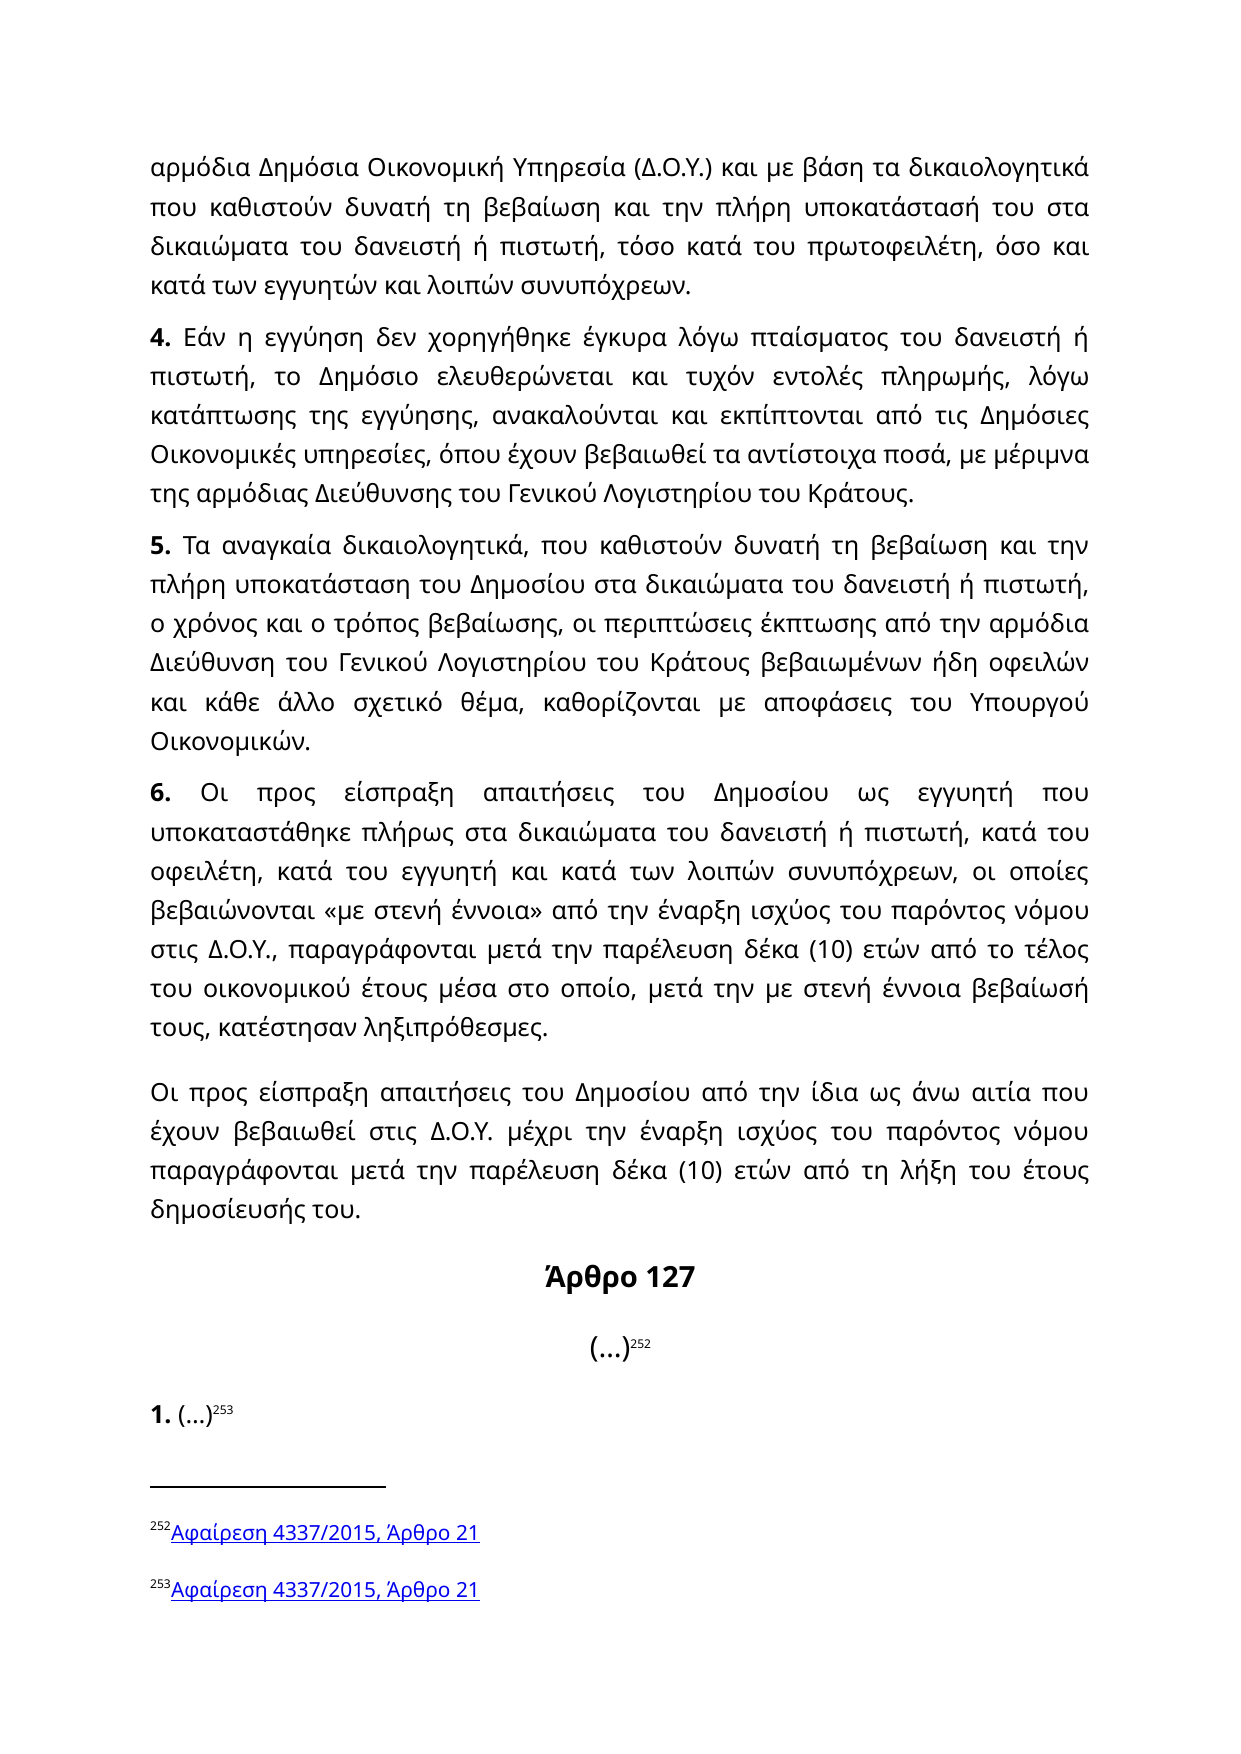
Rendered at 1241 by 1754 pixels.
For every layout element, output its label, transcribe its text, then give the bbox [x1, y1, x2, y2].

text αρμόδια Δημόσια Οικονομική Υπηρεσία (Δ.Ο.Υ.) και με βάση τα δικαιολογητικά που καθιστούν δυνατή τη βεβαίωση και την πλήρη υποκατάστασή του στα δικαιώματα του δανειστή ή πιστωτή, τόσο κατά του πρωτοφειλέτη, όσο και κατά των εγγυητών και λοιπών συνυπόχρεων. [150, 150, 1090, 302]
text 4. Εάν η εγγύηση δεν χορηγήθηκε έγκυρα λόγω πταίσματος του δανειστή ή πιστωτή, το Δημόσιο ελευθερώνεται και τυχόν εντολές πληρωμής, λόγω κατάπτωσης της εγγύησης, ανακαλούνται και εκπίπτονται από τις Δημόσιες Οικονομικές υπηρεσίες, όπου έχουν βεβαιωθεί τα αντίστοιχα ποσά, με μέριμνα της αρμόδιας Διεύθυνσης του Γενικού Λογιστηρίου του Κράτους. [150, 319, 1090, 510]
text Αφαίρεση 4337/2015, Άρθρο 21 [150, 1518, 1090, 1546]
subtitle (…) [150, 1326, 1090, 1366]
text Αφαίρεση 4337/2015, Άρθρο 21 [150, 1576, 1090, 1604]
text 1. (…) [150, 1397, 1090, 1431]
text 6. Οι προς είσπραξη απαιτήσεις του Δημοσίου ως εγγυητή που υποκαταστάθηκε πλήρως στα δικαιώματα του δανειστή ή πιστωτή, κατά του οφειλέτη, κατά του εγγυητή και κατά των λοιπών συνυπόχρεων, οι οποίες βεβαιώνονται «με στενή έννοια» από την έναρξη ισχύος του παρόντος νόμου στις Δ.Ο.Υ., παραγράφονται μετά την παρέλευση δέκα (10) ετών από το τέλος του οικονο­μικού έτους μέσα στο οποίο, μετά την με στενή έννοια βεβαίωσή τους, κατέστησαν ληξιπρόθεσμες. [150, 775, 1090, 1044]
text 5. Τα αναγκαία δικαιολογητικά, που καθιστούν δυνατή τη βεβαίωση και την πλήρη υποκατάσταση του Δημοσίου στα δικαιώματα του δανειστή ή πιστωτή, ο χρόνος και ο τρόπος βεβαίωσης, οι περιπτώσεις έκπτωσης από την αρμόδια Διεύθυνση του Γενικού Λογιστηρίου του Κράτους βεβαιωμένων ήδη οφειλών και κάθε άλλο σχετικό θέμα, καθορίζονται με αποφάσεις του Υπουργού Οικονομικών. [150, 527, 1090, 757]
text Οι προς είσπραξη απαιτήσεις του Δημοσίου από την ίδια ως άνω αιτία που έχουν βεβαιωθεί στις Δ.Ο.Υ. μέχρι την έναρξη ισχύος του παρόντος νόμου παραγράφονται μετά την παρέλευση δέκα (10) ετών από τη λήξη του έτους δημοσίευσής του. [150, 1074, 1090, 1226]
subtitle Άρθρο 127 [150, 1256, 1090, 1296]
